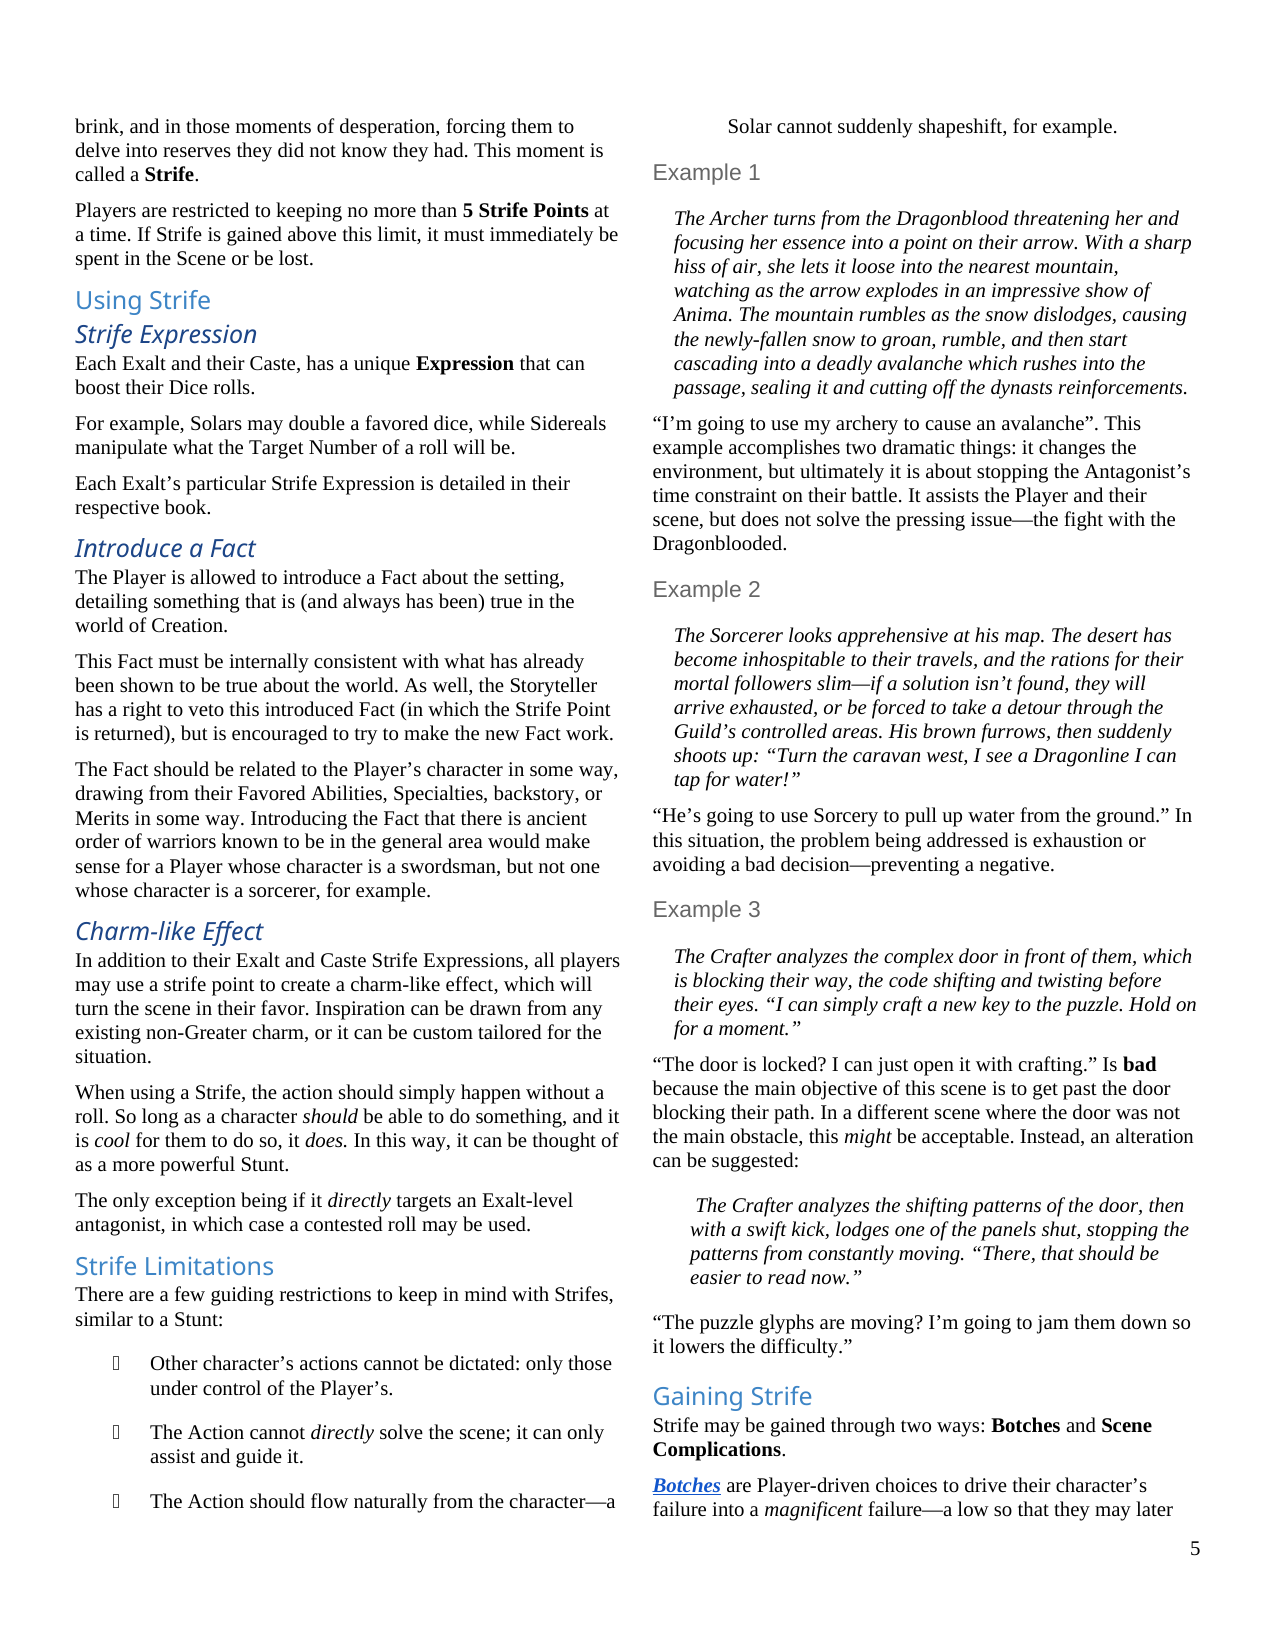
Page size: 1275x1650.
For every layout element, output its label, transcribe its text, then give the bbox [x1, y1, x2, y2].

text In addition to their Exalt and Caste Strife Expressions, all players may use a strife point to create a charm-like effect, which will turn the scene in their favor. Inspiration can be drawn from any existing non-Greater charm, or it can be custom tailored for the situation. [75, 948, 622, 1068]
subtitle Strife Expression [75, 316, 622, 351]
text Each Exalt’s particular Strife Expression is detailed in their respective book. [75, 471, 622, 519]
text “The puzzle glyphs are moving? I’m going to jam them down so it lowers the difficulty.” [652, 1310, 1200, 1358]
list The Action cannot directly solve the scene; it can only assist and guide it. [112, 1420, 622, 1468]
subtitle Example 2 [652, 576, 1200, 602]
subtitle Strife Limitations [75, 1248, 622, 1282]
text The Player is allowed to introduce a Fact about the setting, detailing something that is (and always has been) true in the world of Creation. [75, 565, 622, 637]
subtitle Introduce a Fact [75, 531, 622, 565]
text Botches are Player-driven choices to drive their character’s failure into a magnificent failure—a low so that they may later [652, 1473, 1200, 1521]
subtitle Example 1 [652, 159, 1200, 185]
text Each Exalt and their Caste, has a unique Expression that can boost their Dice rolls. [75, 351, 622, 399]
text The only exception being if it directly targets an Exalt-level antagonist, in which case a contested roll may be used. [75, 1188, 622, 1236]
text “He’s going to use Sorcery to pull up water from the ground.” In this situation, the problem being addressed is exhaustion or avoiding a bad decision—preventing a negative. [652, 803, 1200, 876]
list The Action should flow naturally from the character—a [112, 1489, 622, 1513]
list Solar cannot suddenly shapeshift, for example. [690, 114, 1200, 138]
text The Crafter analyzes the complex door in front of them, which is blocking their way, the code shifting and twisting before their eyes. “I can simply craft a new key to the puzzle. Hold on for a moment.” [673, 944, 1200, 1040]
text The Archer turns from the Dragonblood threatening her and focusing her essence into a point on their arrow. With a sharp hiss of air, she lets it loose into the nearest mountain, watching as the arrow explodes in an impressive show of Anima. The mountain rumbles as the snow dislodges, causing the newly-fallen snow to groan, rumble, and then start cascading into a deadly avalanche which rushes into the passage, sealing it and cutting off the dynasts reinforcements. [673, 206, 1200, 399]
text Players are restricted to keeping no more than 5 Strife Points at a time. If Strife is gained above this limit, it must immediately be spent in the Scene or be lost. [75, 198, 622, 270]
text This Fact must be internally consistent with what has already been shown to be true about the world. As well, the Storyteller has a right to veto this introduced Fact (in which the Strife Point is returned), but is encouraged to try to make the new Fact work. [75, 649, 622, 745]
text The Fact should be related to the Player’s character in some way, drawing from their Favored Abilities, Specialties, backstory, or Merits in some way. Introducing the Fact that there is ancient order of warriors known to be in the general area would make sense for a Player whose character is a swordsman, but not one whose character is a sorcerer, for example. [75, 757, 622, 902]
text The Sorcerer looks apprehensive at his map. The desert has become inhospitable to their travels, and the rations for their mortal followers slim—if a solution isn’t found, they will arrive exhausted, or be forced to take a detour through the Guild’s controlled areas. His brown furrows, then suddenly shoots up: “Turn the caravan west, I see a Dragonline I can tap for water!” [673, 623, 1200, 791]
subtitle Gaining Strife [652, 1379, 1200, 1413]
text brink, and in those moments of desperation, forcing them to delve into reserves they did not know they had. This moment is called a Strife. [75, 114, 622, 186]
subtitle Using Strife [75, 282, 622, 316]
text The Crafter analyzes the shifting patterns of the door, then with a swift kick, lodges one of the panels shut, stopping the patterns from constantly moving. “There, that should be easier to read now.” [690, 1193, 1200, 1289]
text Strife may be gained through two ways: Botches and Scene Complications. [652, 1413, 1200, 1461]
text “The door is locked? I can just open it with crafting.” Is bad because the main objective of this scene is to get past the door blocking their path. In a different scene where the door was not the main obstacle, this might be acceptable. Instead, an alteration can be suggested: [652, 1052, 1200, 1172]
text There are a few guiding restrictions to keep in mind with Strifes, similar to a Stunt: [75, 1282, 622, 1331]
text “I’m going to use my archery to cause an avalanche”. This example accomplishes two dramatic things: it changes the environment, but ultimately it is about stopping the Antagonist’s time constraint on their battle. It assists the Player and their scene, but does not solve the pressing issue—the fight with the Dragonblooded. [652, 411, 1200, 555]
subtitle Example 3 [652, 896, 1200, 923]
text When using a Strife, the action should simply happen without a roll. So long as a character should be able to do something, and it is cool for them to do so, it does. In this way, it can be thought of as a more powerful Stunt. [75, 1080, 622, 1176]
subtitle Charm-like Effect [75, 914, 622, 948]
text For example, Solars may double a favored dice, while Sidereals manipulate what the Target Number of a roll will be. [75, 411, 622, 459]
list Other character’s actions cannot be dictated: only those under control of the Player’s. [112, 1351, 622, 1399]
